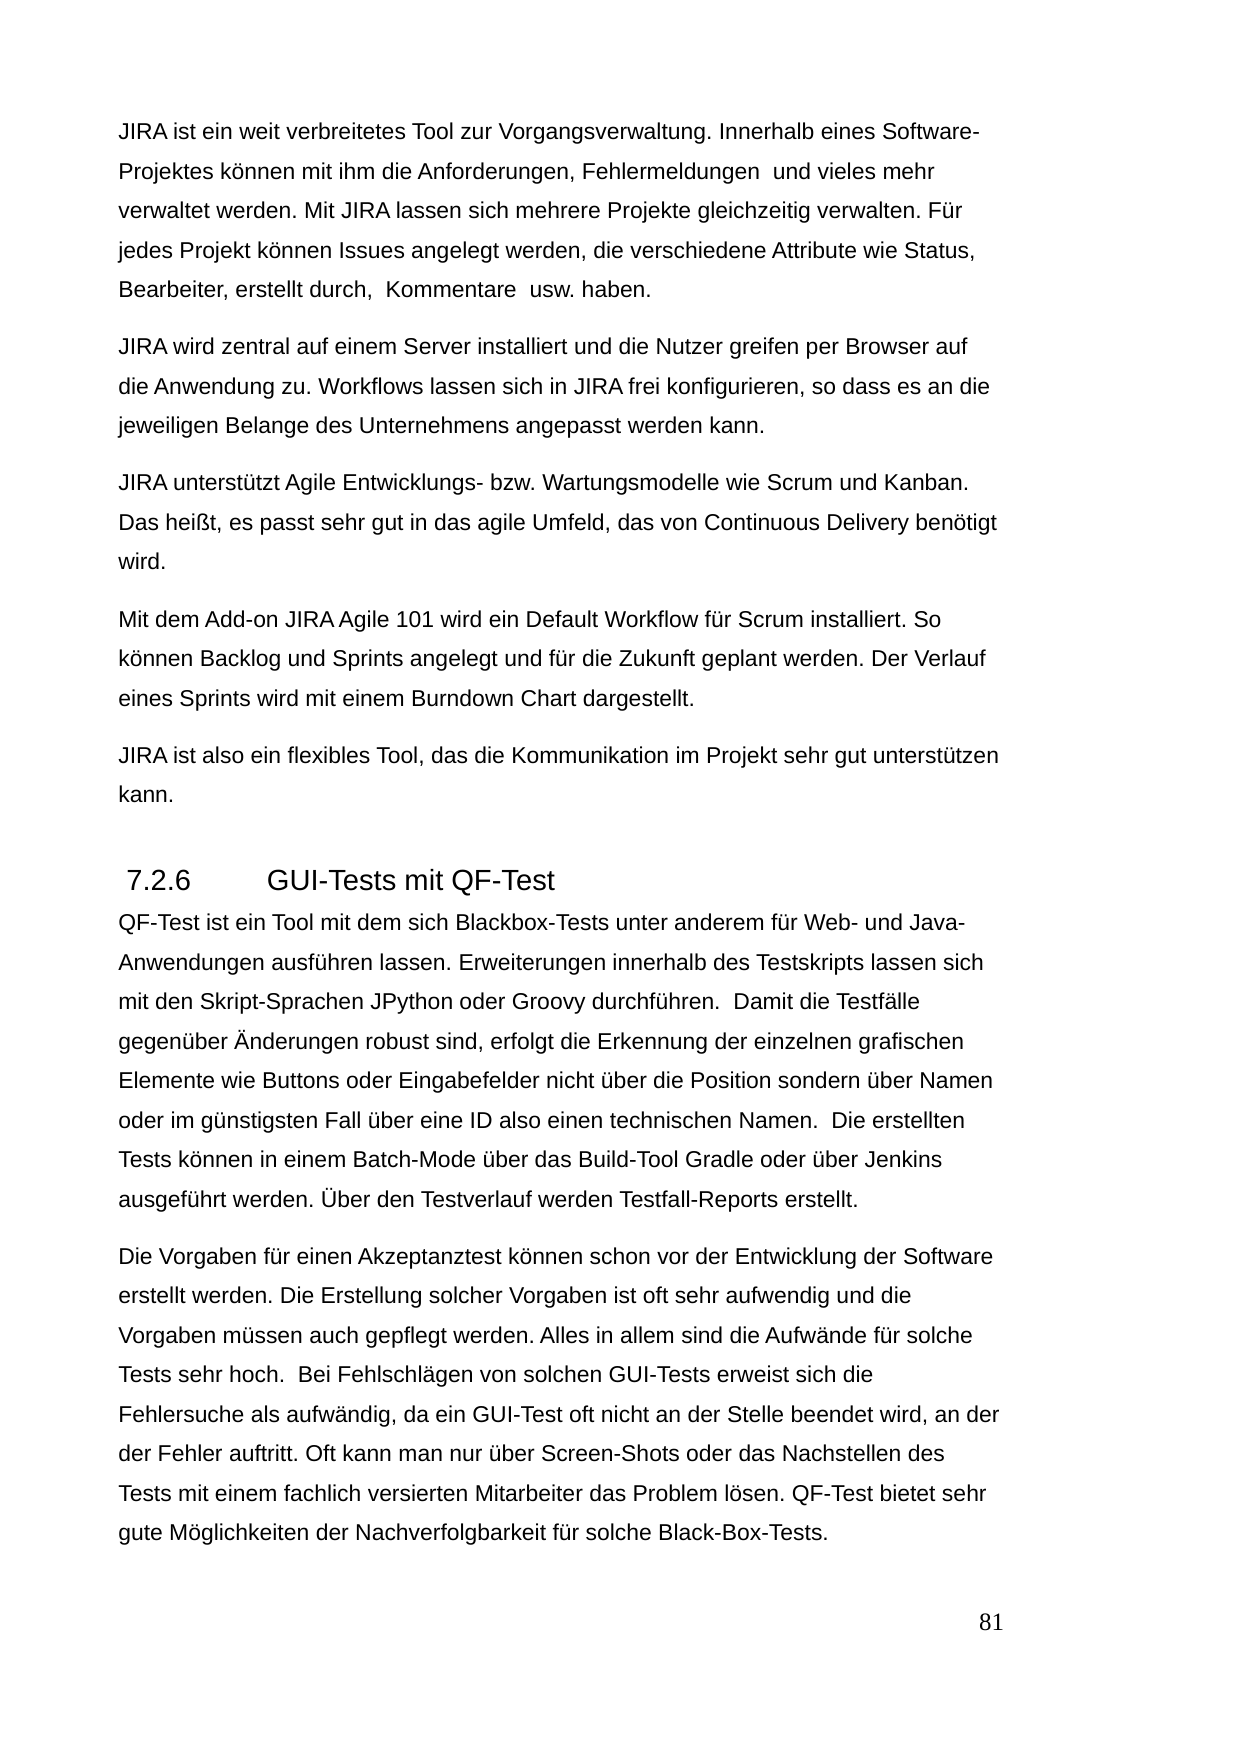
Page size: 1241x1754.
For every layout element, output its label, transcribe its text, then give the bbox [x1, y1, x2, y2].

text JIRA wird zentral auf einem Server installiert und die Nutzer greifen per Browser auf die Anwendung zu. Workflows lassen sich in JIRA frei konfigurieren, so dass es an die jeweiligen Belange des Unternehmens angepasst werden kann. [118, 333, 1004, 438]
text Mit dem Add-on JIRA Agile 101 wird ein Default Workflow für Scrum installiert. So können Backlog und Sprints angelegt und für die Zukunft geplant werden. Der Verlauf eines Sprints wird mit einem Burndown Chart dargestellt. [118, 606, 1004, 711]
text JIRA unterstützt Agile Entwicklungs- bzw. Wartungsmodelle wie Scrum und Kanban. Das heißt, es passt sehr gut in das agile Umfeld, das von Continuous Delivery benötigt wird. [118, 469, 1004, 575]
text Die Vorgaben für einen Akzeptanztest können schon vor der Entwicklung der Software erstellt werden. Die Erstellung solcher Vorgaben ist oft sehr aufwendig und die Vorgaben müssen auch gepflegt werden. Alles in allem sind die Aufwände für solche Tests sehr hoch. Bei Fehlschlägen von solchen GUI-Tests erweist sich die Fehlersuche als aufwändig, da ein GUI-Test oft nicht an der Stelle beendet wird, an der der Fehler auftritt. Oft kann man nur über Screen-Shots oder das Nachstellen des Tests mit einem fachlich versierten Mitarbeiter das Problem lösen. QF-Test bietet sehr gute Möglichkeiten der Nachverfolgbarkeit für solche Black-Box-Tests. [118, 1243, 1004, 1546]
subtitle GUI-Tests mit QF-Test [118, 863, 1004, 897]
text QF-Test ist ein Tool mit dem sich Blackbox-Tests unter anderem für Web- und Java-Anwendungen ausführen lassen. Erweiterungen innerhalb des Testskripts lassen sich mit den Skript-Sprachen JPython oder Groovy durchführen. Damit die Testfälle gegenüber Änderungen robust sind, erfolgt die Erkennung der einzelnen grafischen Elemente wie Buttons oder Eingabefelder nicht über die Position sondern über Namen oder im günstigsten Fall über eine ID also einen technischen Namen. Die erstellten Tests können in einem Batch-Mode über das Build-Tool Gradle oder über Jenkins ausgeführt werden. Über den Testverlauf werden Testfall-Reports erstellt. [118, 909, 1004, 1212]
text JIRA ist also ein flexibles Tool, das die Kommunikation im Projekt sehr gut unterstützen kann. [118, 742, 1004, 807]
text JIRA ist ein weit verbreitetes Tool zur Vorgangsverwaltung. Innerhalb eines Software-Projektes können mit ihm die Anforderungen, Fehlermeldungen und vieles mehr verwaltet werden. Mit JIRA lassen sich mehrere Projekte gleichzeitig verwalten. Für jedes Projekt können Issues angelegt werden, die verschiedene Attribute wie Status, Bearbeiter, erstellt durch, Kommentare usw. haben. [118, 118, 1004, 302]
